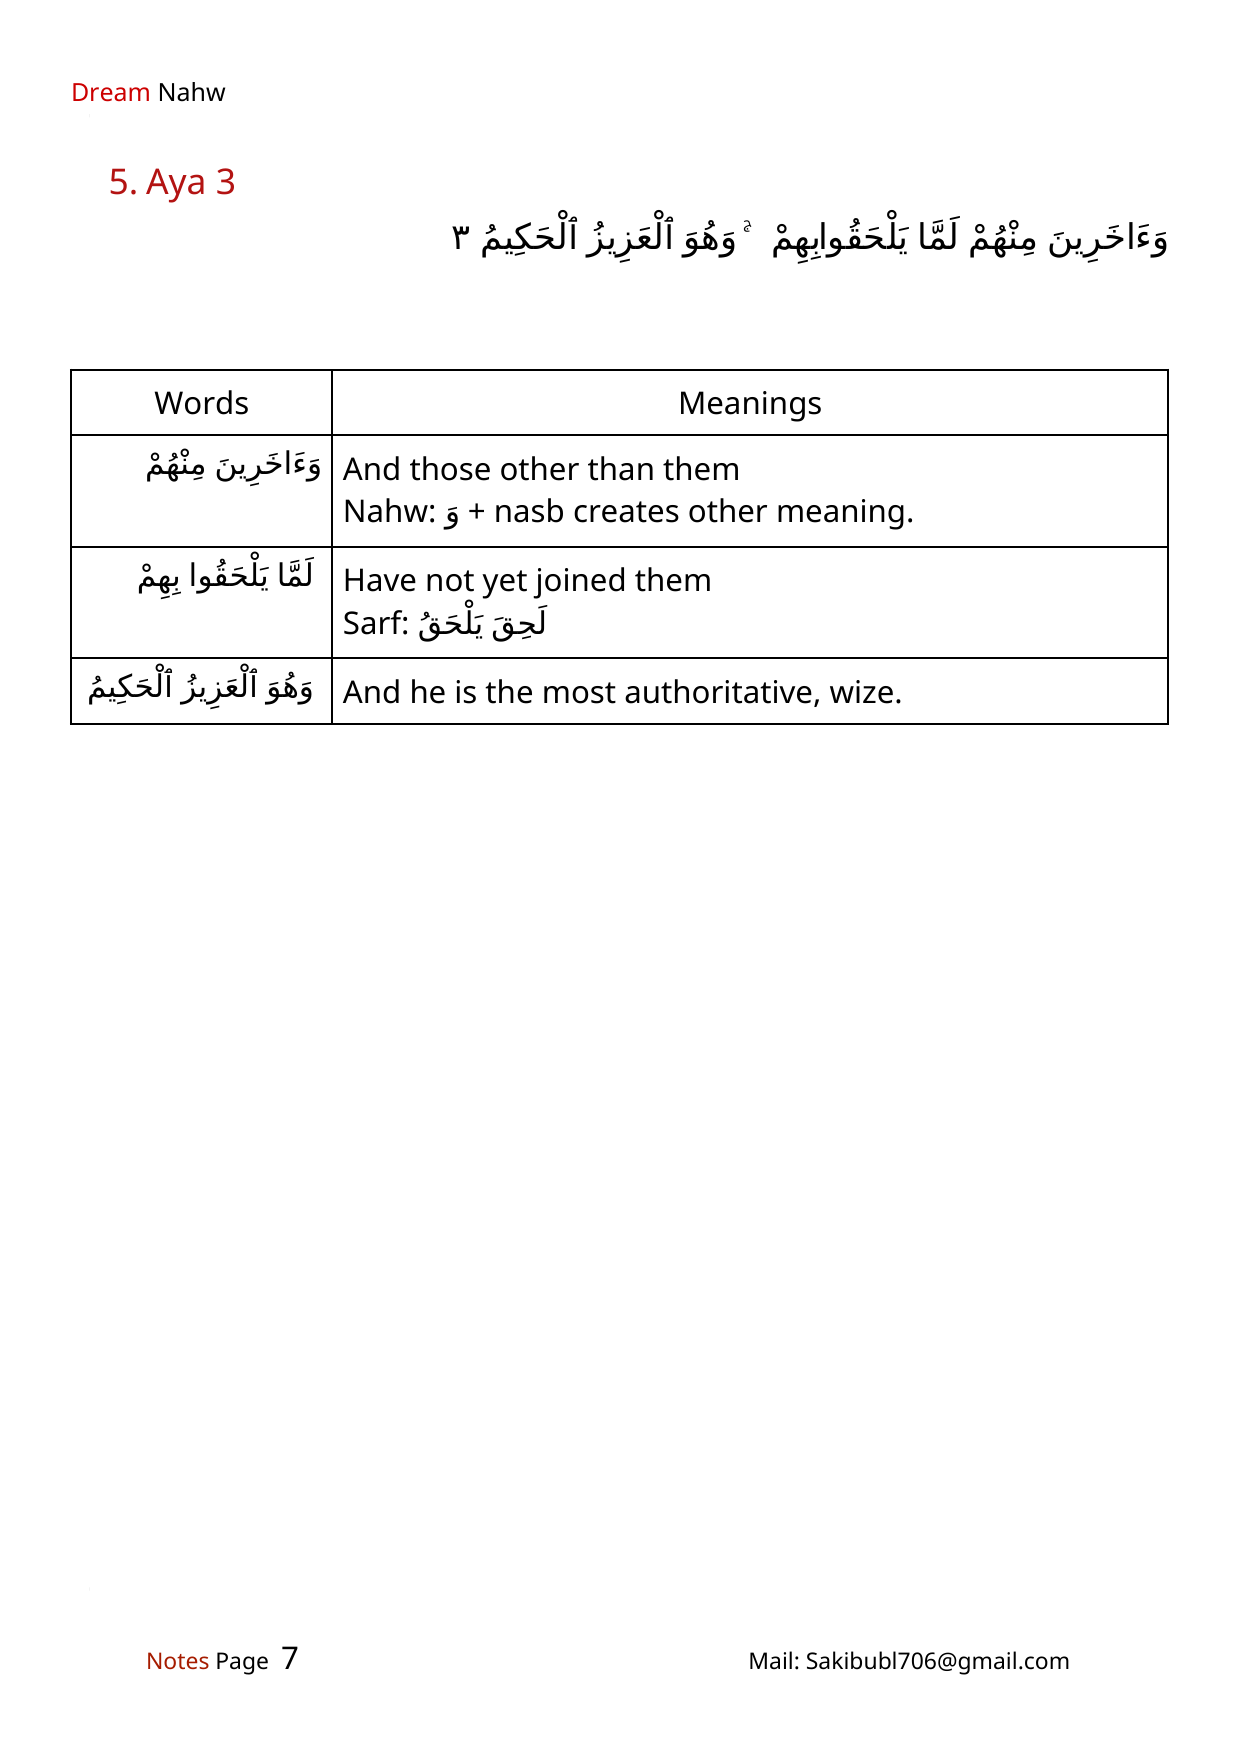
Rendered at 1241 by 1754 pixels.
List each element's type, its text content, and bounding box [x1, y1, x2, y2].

table_header Meanings [333, 371, 1167, 434]
table_cell And those other than them Nahw: وَ + nasb creates other meaning. [333, 436, 1167, 546]
table_cell Have not yet joined them Sarf: لَحِقَ يَلْحَقُ [333, 548, 1167, 657]
table_cell وَءَاخَرِينَ مِنْهُمْ [72, 436, 331, 546]
table_cell And he is the most authoritative, wize. [333, 659, 1167, 723]
subtitle Aya 3 [108, 157, 1169, 205]
text وَءَاخَرِينَ مِنْهُمْ لَمَّا يَلْحَقُوا بِهِمْ ۚ وَهُوَ ٱلْعَزِيزُ ٱلْحَكِيمُ ٣ [71, 217, 1169, 264]
table_cell لَمَّا يَلْحَقُوا بِهِمْ [72, 548, 331, 657]
table_cell وَهُوَ ٱلْعَزِيزُ ٱلْحَكِيمُ [72, 659, 331, 723]
table_header Words [72, 371, 331, 434]
